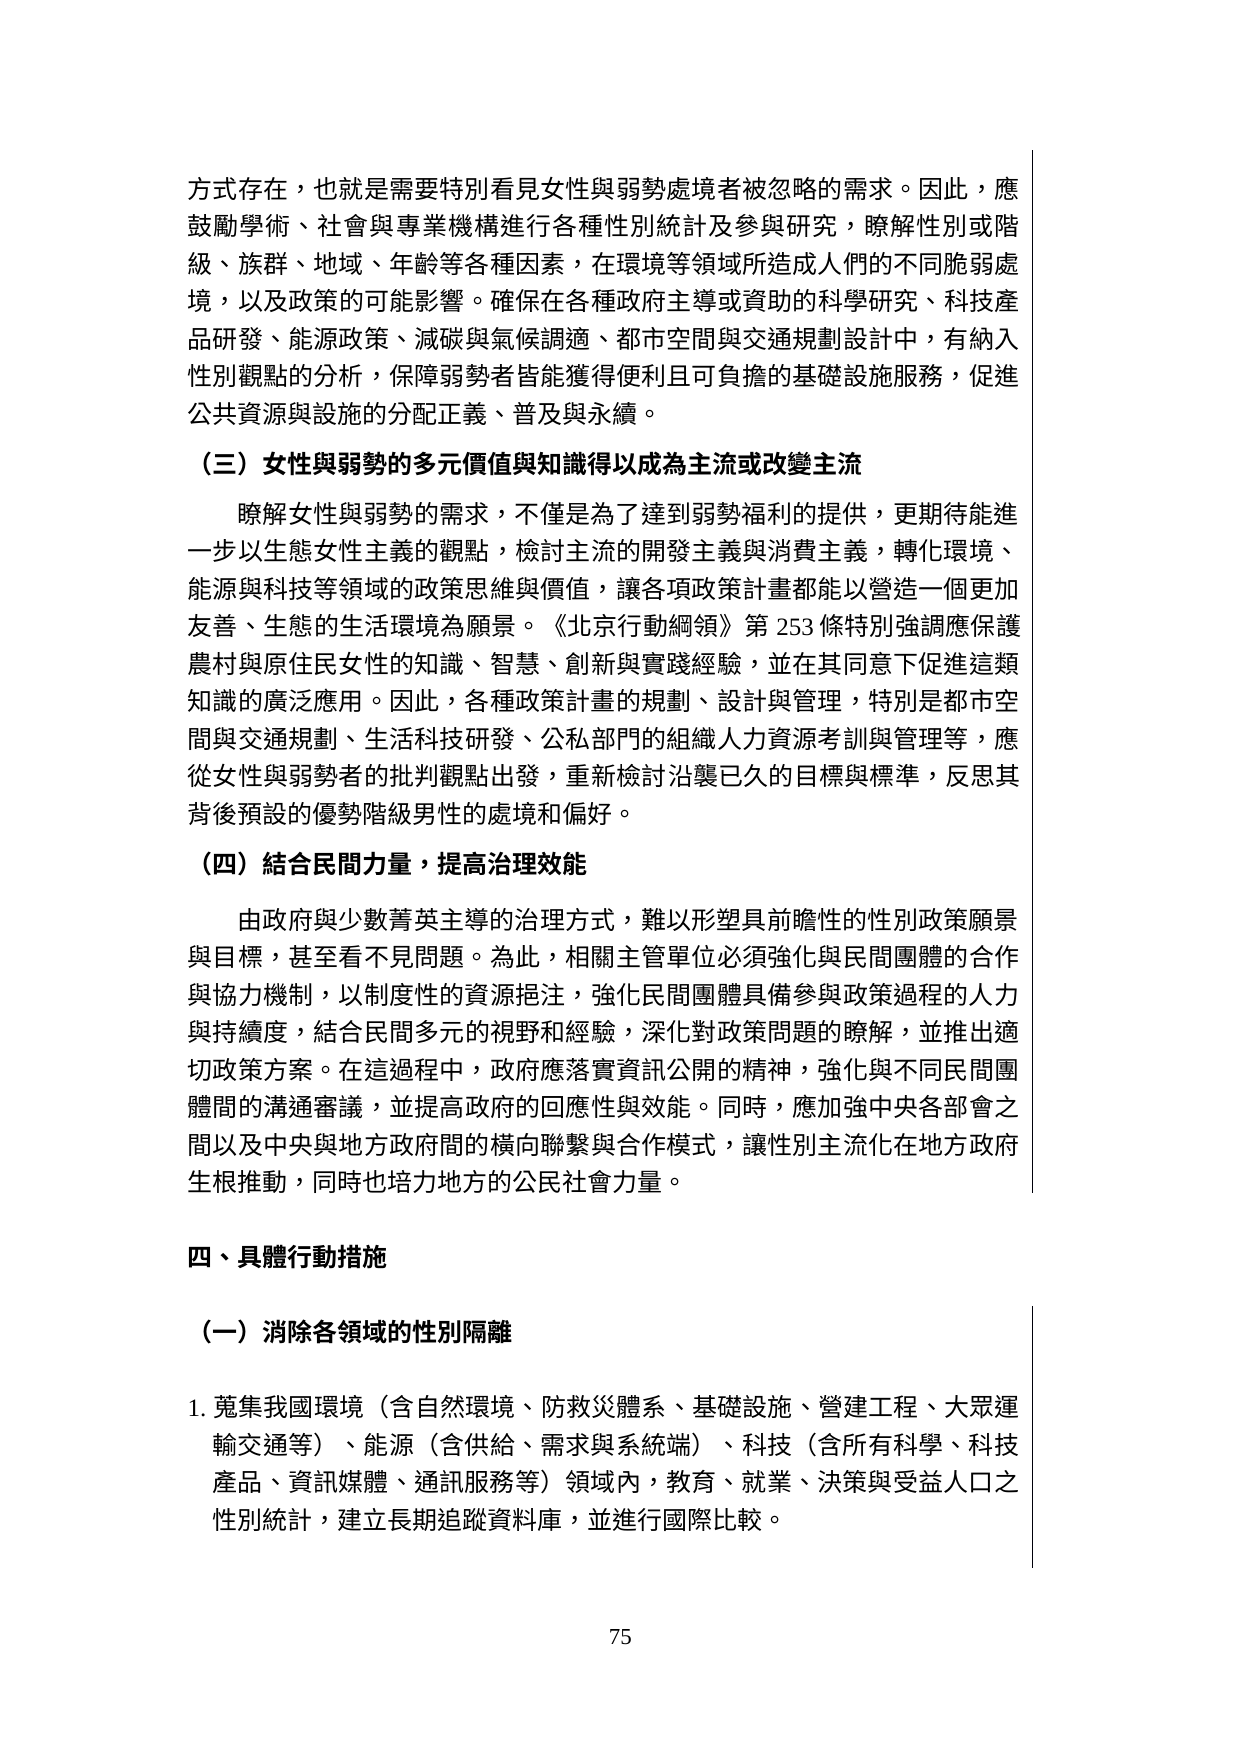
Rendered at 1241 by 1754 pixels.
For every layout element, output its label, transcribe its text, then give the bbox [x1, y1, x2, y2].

text 四、具體行動措施 [187, 1231, 1053, 1268]
table_cell 1. 蒐集我國環境（含自然環境、防救災體系、基礎設施、營建工程、大眾運輸交通等）、能源（含供給、需求與系統端）、科技（含所有科學、科技產品、資訊媒體、通訊服務等）領域內，教育、就業、決策與受益人口之性別統計，建立長期追蹤資料庫，並進行國際比較。 [176, 1381, 1032, 1568]
table_cell 由政府與少數菁英主導的治理方式，難以形塑具前瞻性的性別政策願景與目標，甚至看不見問題。為此，相關主管單位必須強化與民間團體的合作與協力機制，以制度性的資源挹注，強化民間團體具備參與政策過程的人力與持續度，結合民間多元的視野和經驗，深化對政策問題的瞭解，並推出適切政策方案。在這過程中，政府應落實資訊公開的精神，強化與不同民間團體間的溝通審議，並提高政府的回應性與效能。同時，應加強中央各部會之間以及中央與地方政府間的橫向聯繫與合作模式，讓性別主流化在地方政府生根推動，同時也培力地方的公民社會力量。 [176, 881, 1032, 1193]
table_cell 瞭解女性與弱勢的需求，不僅是為了達到弱勢福利的提供，更期待能進一步以生態女性主義的觀點，檢討主流的開發主義與消費主義，轉化環境、能源與科技等領域的政策思維與價值，讓各項政策計畫都能以營造一個更加友善、生態的生活環境為願景。《北京行動綱領》第253條特別強調應保護農村與原住民女性的知識、智慧、創新與實踐經驗，並在其同意下促進這類知識的廣泛應用。因此，各種政策計畫的規劃、設計與管理，特別是都市空間與交通規劃、生活科技研發、公私部門的組織人力資源考訓與管理等，應從女性與弱勢者的批判觀點出發，重新檢討沿襲已久的目標與標準，反思其背後預設的優勢階級男性的處境和偏好。 [176, 475, 1032, 825]
table_cell 方式存在，也就是需要特別看見女性與弱勢處境者被忽略的需求。因此，應鼓勵學術、社會與專業機構進行各種性別統計及參與研究，瞭解性別或階級、族群、地域、年齡等各種因素，在環境等領域所造成人們的不同脆弱處境，以及政策的可能影響。確保在各種政府主導或資助的科學研究、科技產品研發、能源政策、減碳與氣候調適、都市空間與交通規劃設計中，有納入性別觀點的分析，保障弱勢者皆能獲得便利且可負擔的基礎設施服務，促進公共資源與設施的分配正義、普及與永續。 [176, 150, 1032, 425]
table_cell （三）女性與弱勢的多元價值與知識得以成為主流或改變主流 [176, 425, 1032, 475]
table_header （一）消除各領域的性別隔離 [176, 1306, 1032, 1381]
table_cell （四）結合民間力量，提高治理效能 [176, 825, 1032, 881]
